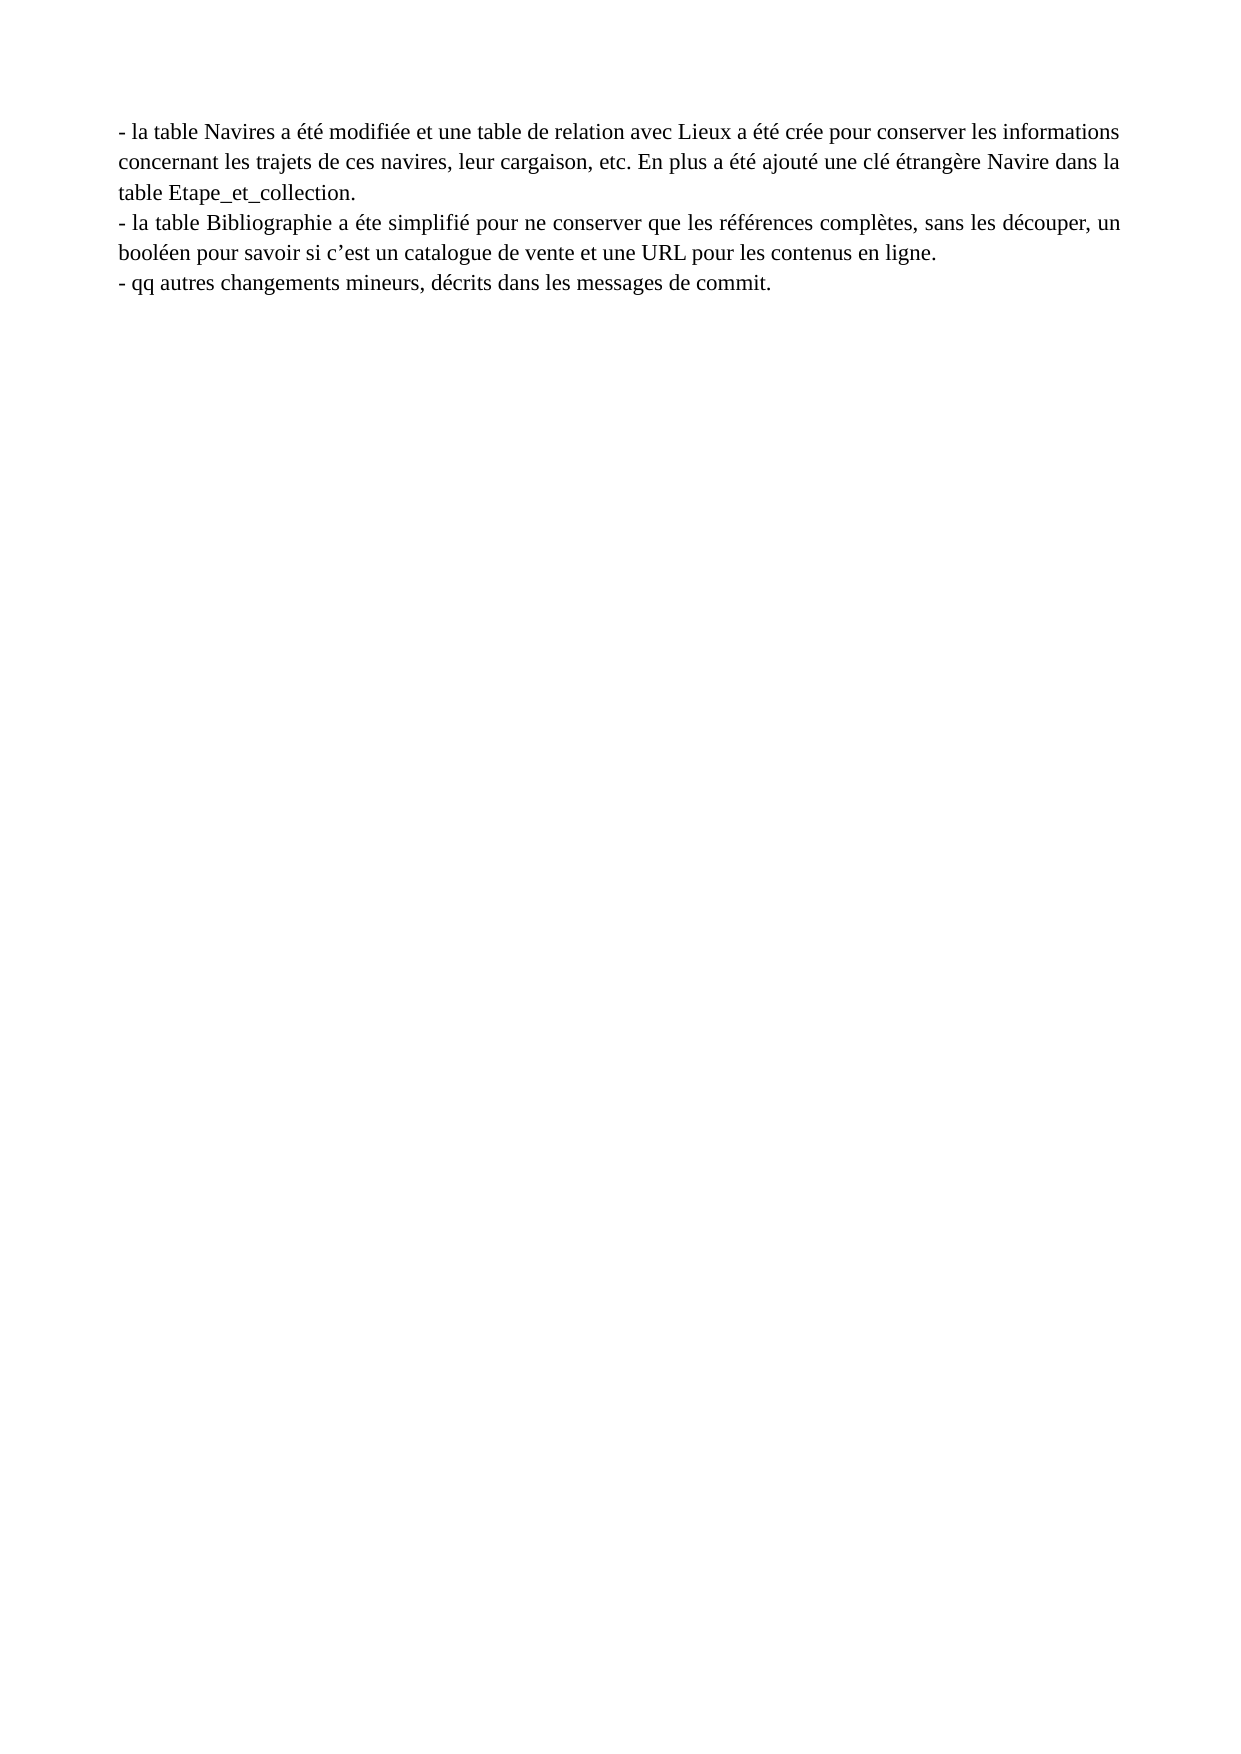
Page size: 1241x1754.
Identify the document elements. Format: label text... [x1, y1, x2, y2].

text - la table Bibliographie a éte simplifié pour ne conserver que les références complètes, sans les découper, un booléen pour savoir si c’est un catalogue de vente et une URL pour les contenus en ligne. [118, 209, 1122, 265]
text - qq autres changements mineurs, décrits dans les messages de commit. [118, 269, 1122, 296]
text - la table Navires a été modifiée et une table de relation avec Lieux a été crée pour conserver les informations concernant les trajets de ces navires, leur cargaison, etc. En plus a été ajouté une clé étrangère Navire dans la table Etape_et_collection. [118, 118, 1122, 205]
